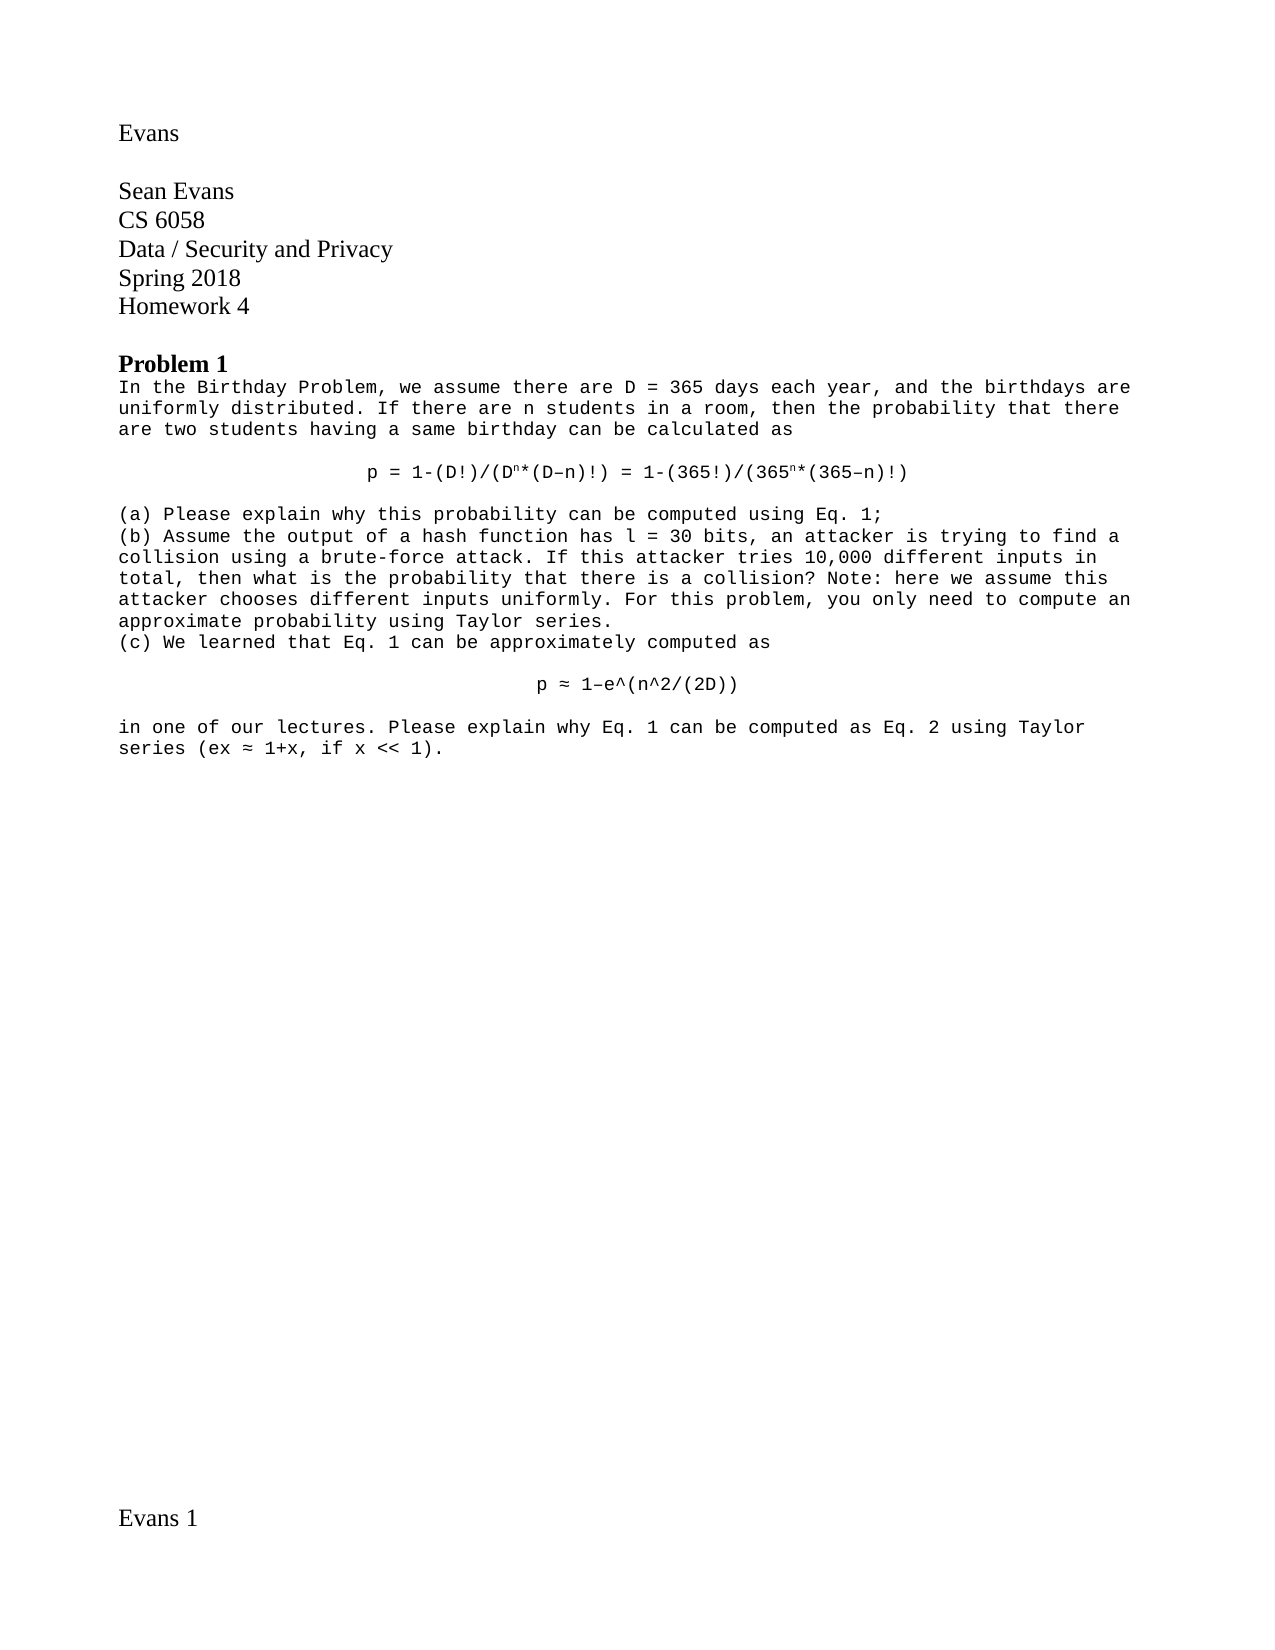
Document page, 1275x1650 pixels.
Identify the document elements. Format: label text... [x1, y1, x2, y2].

text Spring 2018 [118, 263, 1157, 291]
text Homework 4 [118, 291, 1157, 320]
text (c) We learned that Eq. 1 can be approximately computed as [118, 633, 1157, 654]
text (b) Assume the output of a hash function has l = 30 bits, an attacker is trying to find a collision using a brute-force attack. If this attacker tries 10,000 different inputs in total, then what is the probability that there is a collision? Note: here we assume this attacker chooses different inputs uniformly. For this problem, you only need to compute an approximate probability using Taylor series. [118, 526, 1157, 633]
text p = 1-(D!)/(Dn*(D–n)!) = 1-(365!)/(365n*(365–n)!) [118, 463, 1157, 484]
text In the Birthday Problem, we assume there are D = 365 days each year, and the birthdays are uniformly distributed. If there are n students in a room, then the probability that there are two students having a same birthday can be calculated as [118, 378, 1157, 441]
text Problem 1 [118, 349, 1157, 378]
text p ≈ 1–e^(n^2/(2D)) [118, 675, 1157, 696]
text Data / Security and Privacy [118, 234, 1157, 263]
text CS 6058 [118, 205, 1157, 234]
text in one of our lectures. Please explain why Eq. 1 can be computed as Eq. 2 using Taylor series (ex ≈ 1+x, if x << 1). [118, 718, 1157, 760]
text Sean Evans [118, 176, 1157, 205]
text (a) Please explain why this probability can be computed using Eq. 1; [118, 505, 1157, 526]
